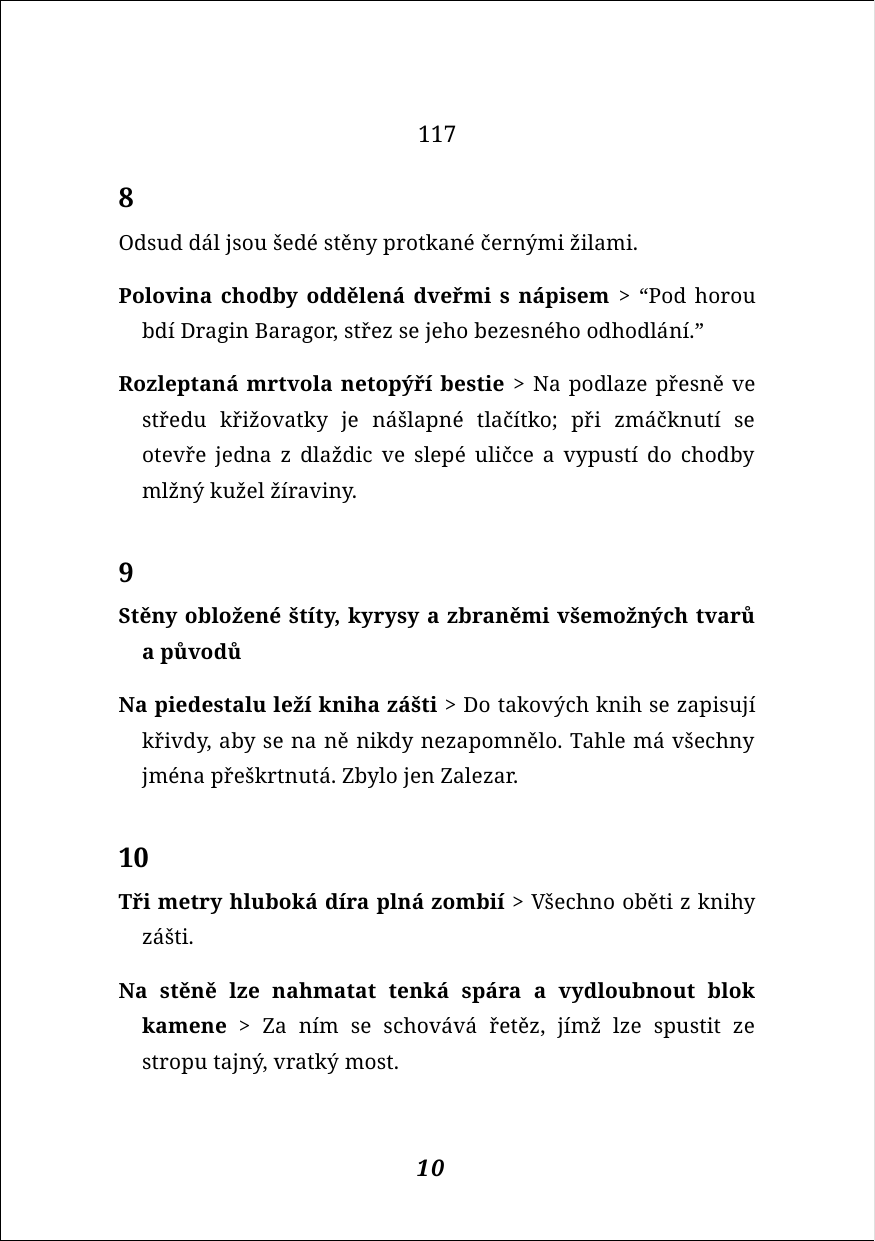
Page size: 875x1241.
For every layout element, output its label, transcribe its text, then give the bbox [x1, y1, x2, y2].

subtitle 8 [118, 179, 756, 216]
subtitle 9 [118, 553, 756, 590]
text Rozleptaná mrtvola netopýří bestie > Na podlaze přesně ve středu křižovatky je nášlapné tlačítko; při zmáčknutí se otevře jedna z dlaždic ve slepé uličce a vypustí do chodby mlžný kužel žíraviny. [118, 369, 756, 504]
text Na stěně lze nahmatat tenká spára a vydloubnout blok kamene > Za ním se schovává řetěz, jímž lze spustit ze stropu tajný, vratký most. [118, 976, 756, 1075]
subtitle 10 [118, 838, 756, 875]
text Polovina chodby oddělená dveřmi s nápisem > “Pod horou bdí Dragin Baragor, střez se jeho bezesného odhodlání.” [118, 281, 756, 345]
text Tři metry hluboká díra plná zombií > Všechno oběti z knihy zášti. [118, 887, 756, 951]
text Odsud dál jsou šedé stěny protkané černými žilami. [118, 228, 756, 256]
text Stěny obložené štíty, kyrysy a zbraněmi všemožných tvarů a původů [118, 602, 756, 666]
text Na piedestalu leží kniha zášti > Do takových knih se zapisují křivdy, aby se na ně nikdy nezapomnělo. Tahle má všechny jména přeškrtnutá. Zbylo jen Zalezar. [118, 690, 756, 790]
